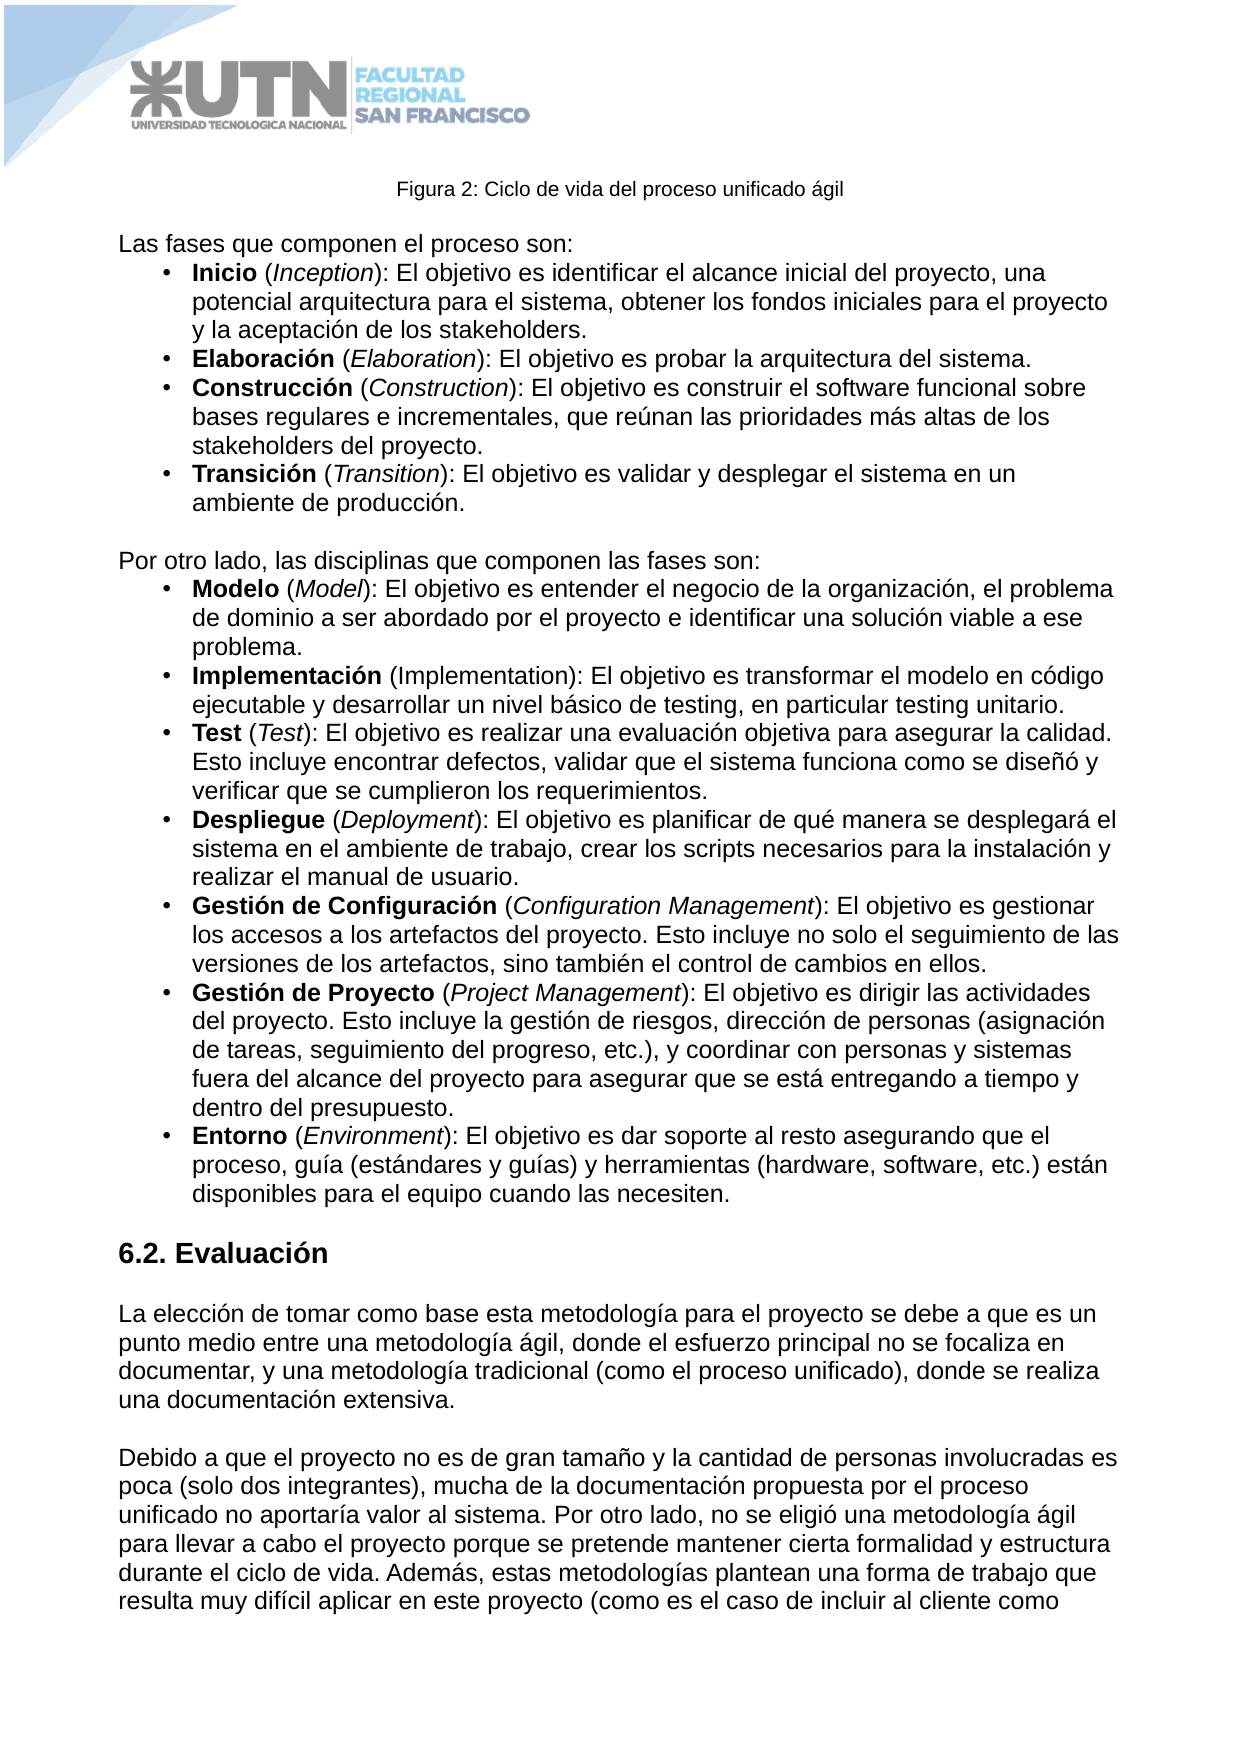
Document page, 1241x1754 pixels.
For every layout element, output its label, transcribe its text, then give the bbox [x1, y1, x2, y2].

picture [3, 5, 532, 169]
text Las fases que componen el proceso son: [118, 229, 1122, 258]
list Inicio (Inception): El objetivo es identificar el alcance inicial del proyecto, una potencial arquitectura para el sistema, obtener los fondos iniciales para el proyecto y la aceptación de los stakeholders. [162, 258, 1122, 344]
text Debido a que el proyecto no es de gran tamaño y la cantidad de personas involucradas es poca (solo dos integrantes), mucha de la documentación propuesta por el proceso unificado no aportaría valor al sistema. Por otro lado, no se eligió una metodología ágil para llevar a cabo el proyecto porque se pretende mantener cierta formalidad y estructura durante el ciclo de vida. Además, estas metodologías plantean una forma de trabajo que resulta muy difícil aplicar en este proyecto (como es el caso de incluir al cliente como [118, 1442, 1122, 1615]
list Construcción (Construction): El objetivo es construir el software funcional sobre bases regulares e incrementales, que reúnan las prioridades más altas de los stakeholders del proyecto. [162, 373, 1122, 459]
list Transición (Transition): El objetivo es validar y desplegar el sistema en un ambiente de producción. [162, 459, 1122, 517]
text 6.2. Evaluación [118, 1236, 1122, 1270]
text La elección de tomar como base esta metodología para el proyecto se debe a que es un punto medio entre una metodología ágil, donde el esfuerzo principal no se focaliza en documentar, y una metodología tradicional (como el proceso unificado), donde se realiza una documentación extensiva. [118, 1299, 1122, 1414]
text Por otro lado, las disciplinas que componen las fases son: [118, 546, 1122, 574]
list Modelo (Model): El objetivo es entender el negocio de la organización, el problema de dominio a ser abordado por el proyecto e identificar una solución viable a ese problema. [162, 574, 1122, 661]
list Gestión de Configuración (Configuration Management): El objetivo es gestionar los accesos a los artefactos del proyecto. Esto incluye no solo el seguimiento de las versiones de los artefactos, sino también el control de cambios en ellos. [162, 891, 1122, 977]
text Figura 2: Ciclo de vida del proceso unificado ágil [118, 176, 1122, 200]
list Test (Test): El objetivo es realizar una evaluación objetiva para asegurar la calidad. Esto incluye encontrar defectos, validar que el sistema funciona como se diseñó y verificar que se cumplieron los requerimientos. [162, 718, 1122, 805]
list Entorno (Environment): El objetivo es dar soporte al resto asegurando que el proceso, guía (estándares y guías) y herramientas (hardware, software, etc.) están disponibles para el equipo cuando las necesiten. [162, 1121, 1122, 1208]
list Despliegue (Deployment): El objetivo es planificar de qué manera se desplegará el sistema en el ambiente de trabajo, crear los scripts necesarios para la instalación y realizar el manual de usuario. [162, 805, 1122, 891]
list Implementación (Implementation): El objetivo es transformar el modelo en código ejecutable y desarrollar un nivel básico de testing, en particular testing unitario. [162, 661, 1122, 718]
list Gestión de Proyecto (Project Management): El objetivo es dirigir las actividades del proyecto. Esto incluye la gestión de riesgos, dirección de personas (asignación de tareas, seguimiento del progreso, etc.), y coordinar con personas y sistemas fuera del alcance del proyecto para asegurar que se está entregando a tiempo y dentro del presupuesto. [162, 977, 1122, 1121]
list Elaboración (Elaboration): El objetivo es probar la arquitectura del sistema. [162, 344, 1122, 373]
